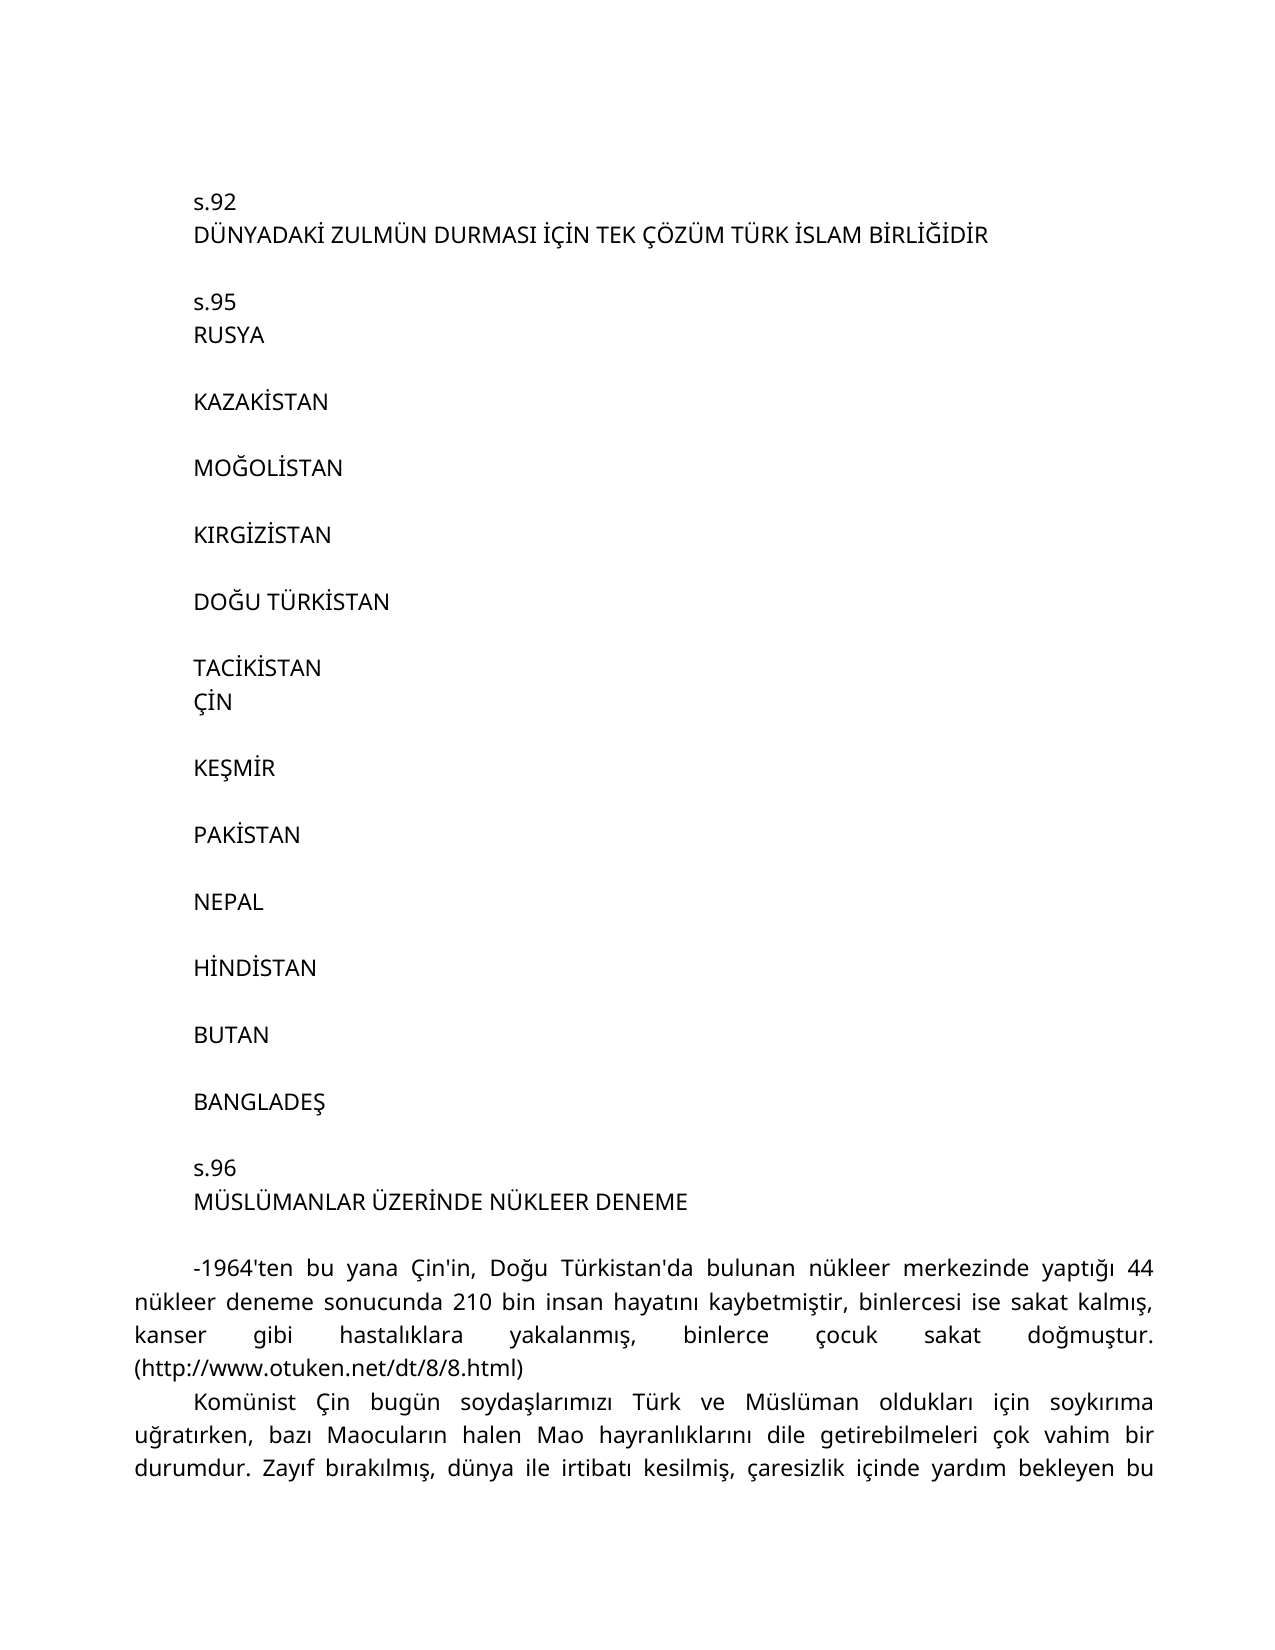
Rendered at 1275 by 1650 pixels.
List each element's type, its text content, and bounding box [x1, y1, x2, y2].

text BANGLADEŞ [134, 1083, 1155, 1117]
text KAZAKİSTAN [134, 383, 1155, 417]
text Komünist Çin bugün soydaşlarımızı Türk ve Müslüman oldukları için soykırıma uğratırken, bazı Maocuların halen Mao hayranlıklarını dile getirebilmeleri çok vahim bir durumdur. Zayıf bırakılmış, dünya ile irtibatı kesilmiş, çaresizlik içinde yardım bekleyen bu [134, 1383, 1155, 1483]
text KIRGİZİSTAN [134, 517, 1155, 550]
text -1964'ten bu yana Çin'in, Doğu Türkistan'da bulunan nükleer merkezinde yaptığı 44 nükleer deneme sonucunda 210 bin insan hayatını kaybetmiştir, binlercesi ise sakat kalmış, kanser gibi hastalıklara yakalanmış, binlerce çocuk sakat doğmuştur. (http://www.otuken.net/dt/8/8.html) [134, 1250, 1155, 1383]
text HİNDİSTAN [134, 950, 1155, 983]
text MOĞOLİSTAN [134, 450, 1155, 483]
text KEŞMİR [134, 750, 1155, 783]
text MÜSLÜMANLAR ÜZERİNDE NÜKLEER DENEME [134, 1183, 1155, 1217]
text RUSYA [134, 317, 1155, 350]
text DOĞU TÜRKİSTAN [134, 583, 1155, 617]
text TACİKİSTAN [134, 650, 1155, 683]
text s.95 [134, 283, 1155, 317]
text PAKİSTAN [134, 817, 1155, 850]
text ÇİN [134, 683, 1155, 717]
text s.92 [134, 183, 1155, 217]
text DÜNYADAKİ ZULMÜN DURMASI İÇİN TEK ÇÖZÜM TÜRK İSLAM BİRLİĞİDİR [134, 217, 1155, 250]
text NEPAL [134, 883, 1155, 917]
text BUTAN [134, 1017, 1155, 1050]
text s.96 [134, 1150, 1155, 1183]
